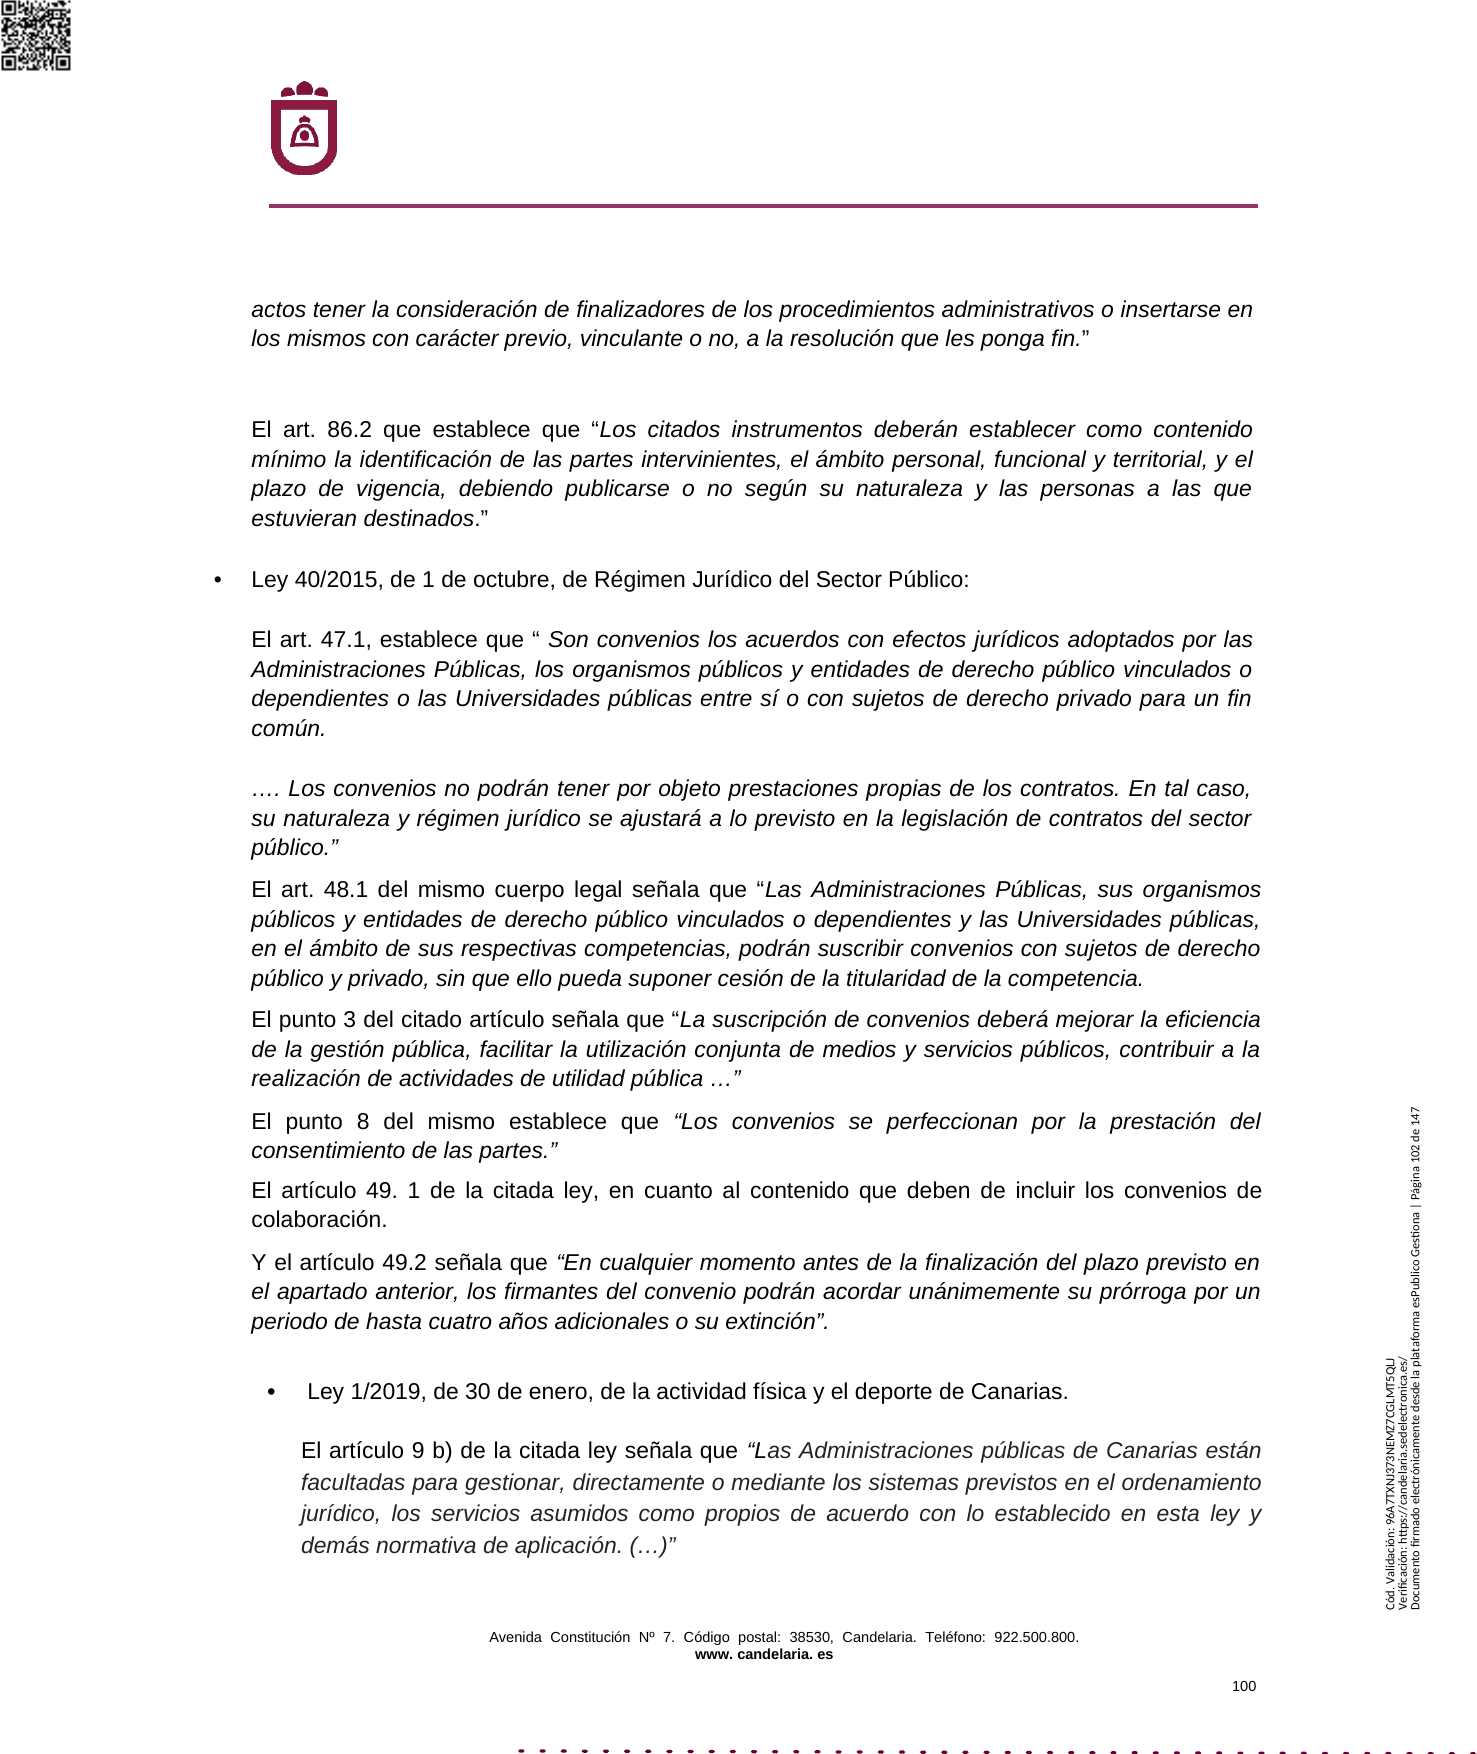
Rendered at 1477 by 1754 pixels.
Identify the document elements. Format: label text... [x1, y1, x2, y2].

text El punto 8 del mismo establece que “Los convenios se perfeccionan por la prestación del consentimiento de las partes.” [251, 1108, 1263, 1163]
text El art. 86.2 que establece que “Los citados instrumentos deberán establecer como contenido mínimo la identificación de las partes intervinientes, el ámbito personal, funcional y territorial, y el plazo de vigencia, debiendo publicarse o no según su naturaleza y las personas a las que estuvieran destinados.” [251, 416, 1256, 531]
text actos tener la consideración de finalizadores de los procedimientos administrativos o insertarse en los mismos con carácter previo, vinculante o no, a la resolución que les ponga fin.” [251, 296, 1256, 351]
text El punto 3 del citado artículo señala que “La suscripción de convenios deberá mejorar la eficiencia de la gestión pública, facilitar la utilización conjunta de medios y servicios públicos, contribuir a la realización de actividades de utilidad pública …” [251, 1006, 1263, 1092]
text • Ley 1/2019, de 30 de enero, de la actividad física y el deporte de Canarias. [267, 1378, 1263, 1404]
text El art. 47.1, establece que “ Son convenios los acuerdos con efectos jurídicos adoptados por las Administraciones Públicas, los organismos públicos y entidades de derecho público vinculados o dependientes o las Universidades públicas entre sí o con sujetos de derecho privado para un fin común. [251, 626, 1255, 741]
text Y el artículo 49.2 señala que “En cualquier momento antes de la finalización del plazo previsto en el apartado anterior, los firmantes del convenio podrán acordar unánimemente su prórroga por un periodo de hasta cuatro años adicionales o su extinción”. [251, 1249, 1263, 1334]
text El artículo 9 b) de la citada ley señala que “Las Administraciones públicas de Canarias están facultadas para gestionar, directamente o mediante los sistemas previstos en el ordenamiento jurídico, los servicios asumidos como propios de acuerdo con lo establecido en esta ley y demás normativa de aplicación. (…)” [301, 1437, 1264, 1558]
text …. Los convenios no podrán tener por objeto prestaciones propias de los contratos. En tal caso, su naturaleza y régimen jurídico se ajustará a lo previsto en la legislación de contratos del sector público.” [251, 775, 1255, 861]
text El artículo 49. 1 de la citada ley, en cuanto al contenido que deben de incluir los convenios de colaboración. [251, 1177, 1263, 1232]
list Ley 40/2015, de 1 de octubre, de Régimen Jurídico del Sector Público: [214, 566, 1263, 592]
text El art. 48.1 del mismo cuerpo legal señala que “Las Administraciones Públicas, sus organismos públicos y entidades de derecho público vinculados o dependientes y las Universidades públicas, en el ámbito de sus respectivas competencias, podrán suscribir convenios con sujetos de derecho público y privado, sin que ello pueda suponer cesión de la titularidad de la competencia. [251, 876, 1263, 991]
